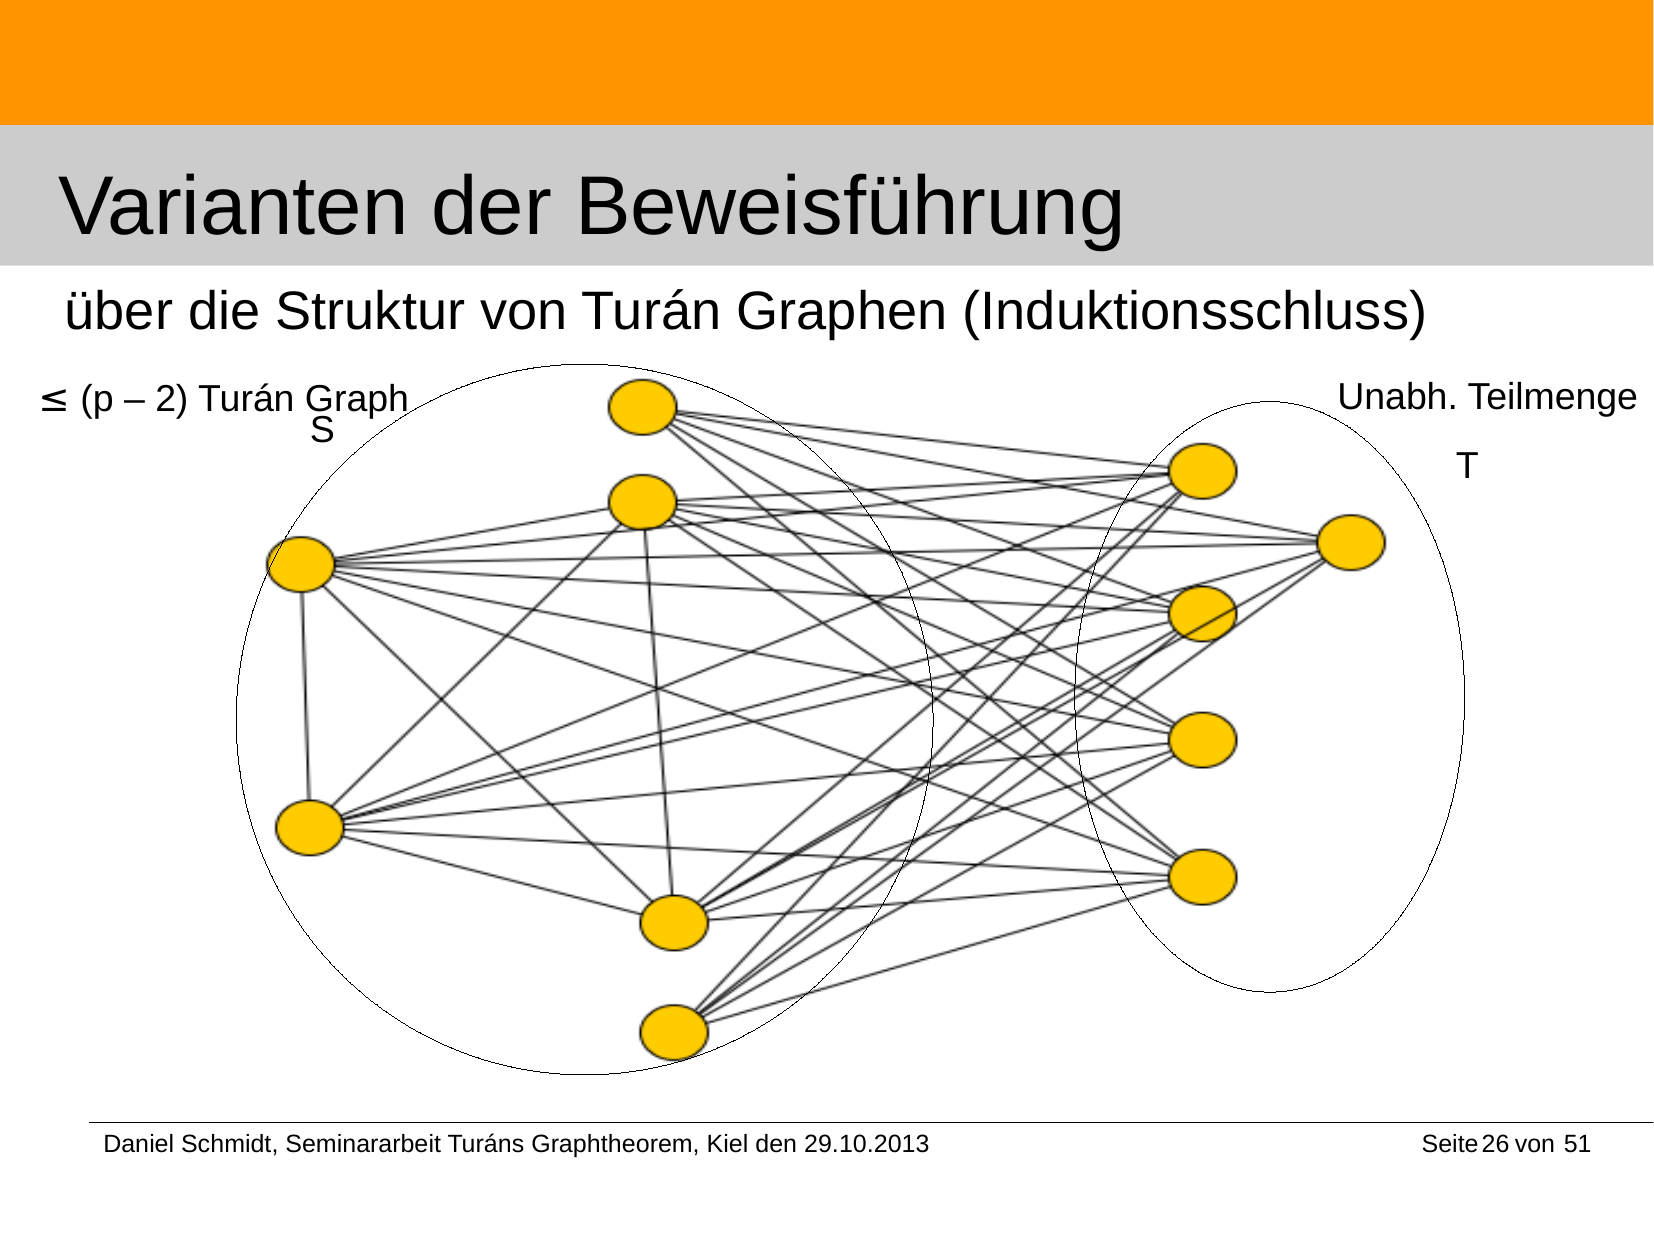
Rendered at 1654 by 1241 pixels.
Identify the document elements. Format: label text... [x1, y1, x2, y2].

text_box S [295, 401, 350, 459]
text_box Seite [1406, 1122, 1466, 1165]
title Varianten der Beweisführung [50, 143, 1359, 260]
text_box Unabh. Teilmenge [1322, 368, 1654, 426]
text_box 52 [1549, 1121, 1654, 1193]
text_box ≤ (p – 2) Turán Graph [23, 364, 508, 471]
text_box [1466, 1122, 1549, 1165]
text_box T [1441, 437, 1494, 494]
title über die Struktur von Turán Graphen (Induktionsschluss) [56, 238, 1571, 349]
picture [233, 352, 1418, 1087]
